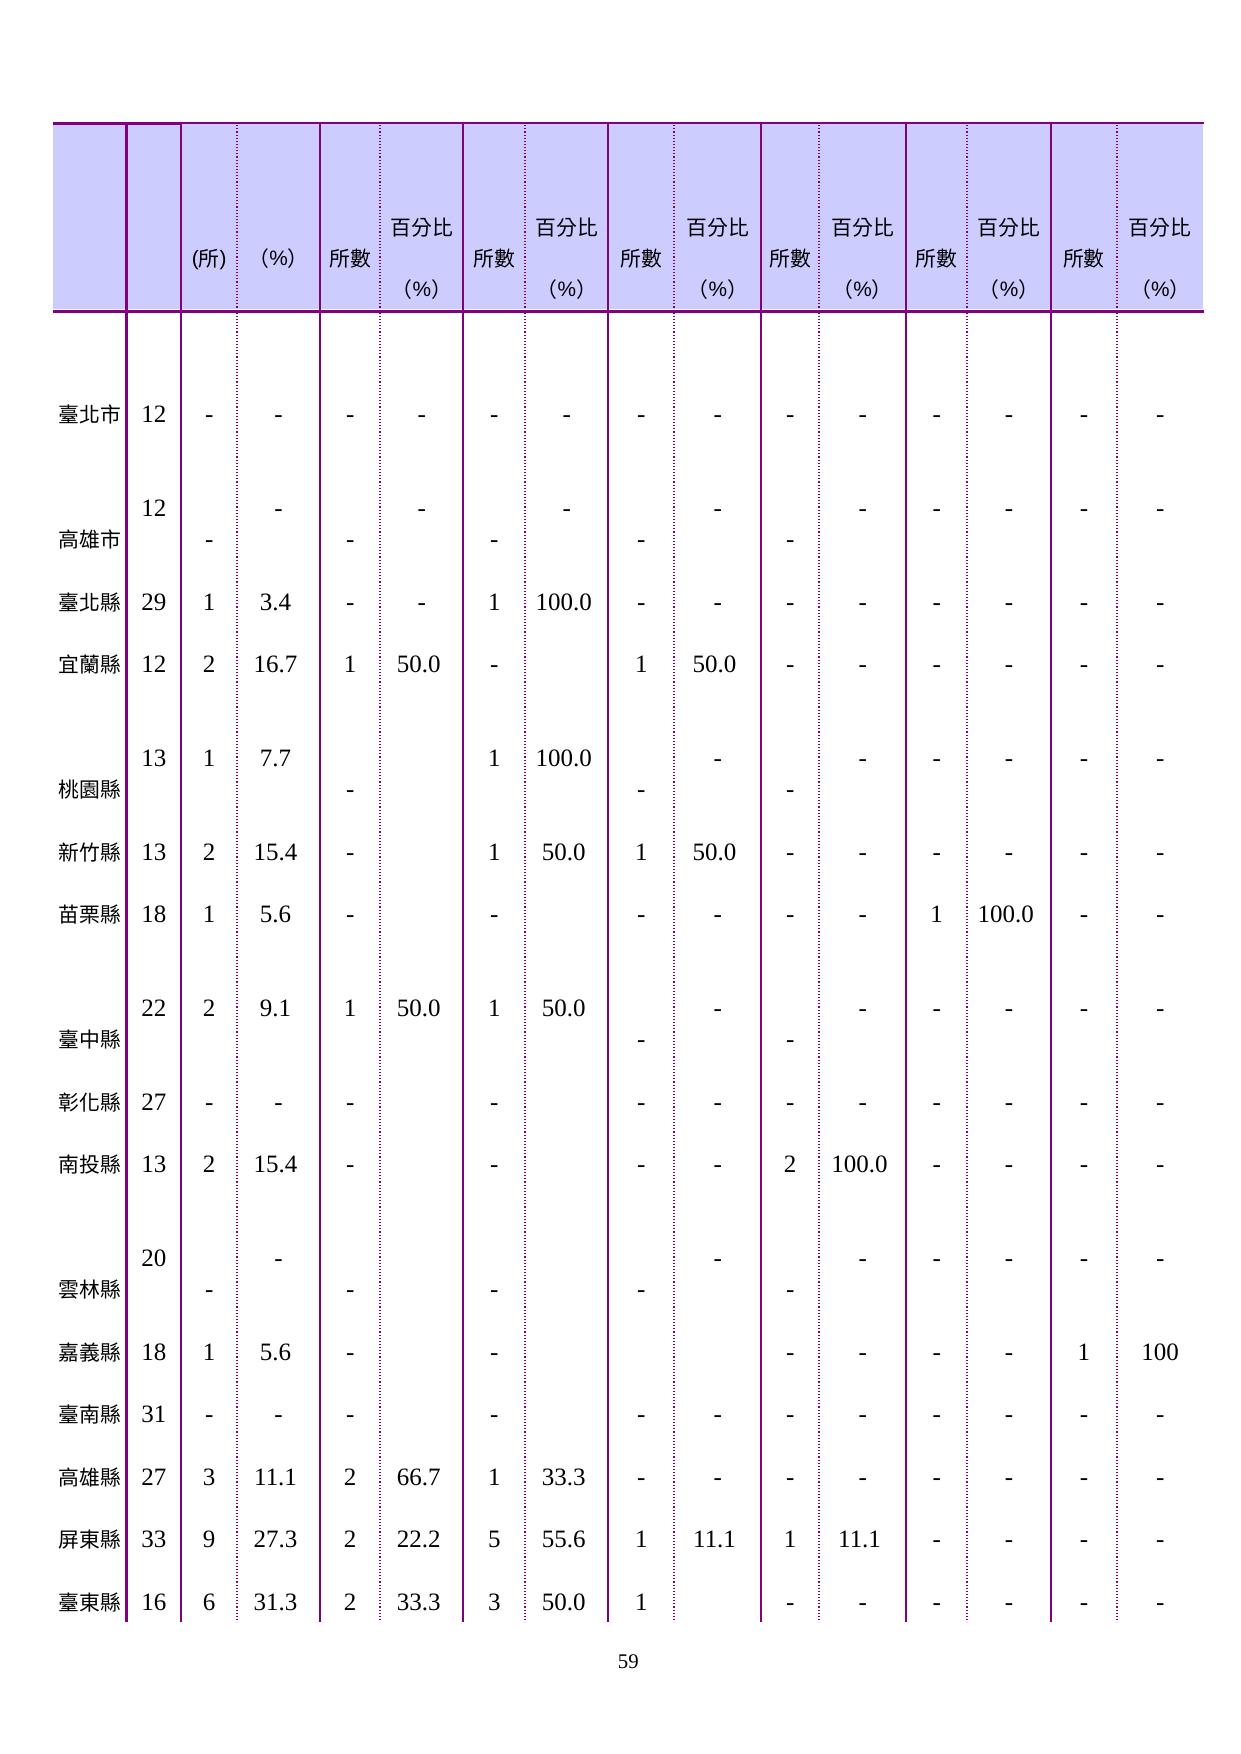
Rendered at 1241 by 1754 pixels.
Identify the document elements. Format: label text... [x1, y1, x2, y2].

table_cell - [1117, 935, 1203, 1059]
table_cell - [321, 685, 380, 809]
table_cell - [674, 872, 760, 934]
table_cell - [907, 1309, 967, 1372]
table_cell - [1117, 809, 1203, 872]
table_cell - [609, 872, 674, 934]
table_cell - [907, 559, 967, 622]
table_cell - [182, 313, 237, 434]
table_cell - [907, 435, 967, 559]
table_cell [380, 1185, 462, 1309]
table_cell - [609, 1122, 674, 1184]
table_cell 33.3 [380, 1560, 462, 1622]
table_cell - [1117, 1059, 1203, 1122]
table_cell 3 [182, 1435, 237, 1497]
table_cell 所數 [1052, 124, 1117, 309]
table_cell 31.3 [237, 1560, 319, 1622]
table_cell 1 [182, 685, 237, 809]
table_cell 1 [182, 559, 237, 622]
table_cell 所數 [609, 124, 674, 309]
table_cell - [321, 872, 380, 934]
table_cell - [464, 1372, 525, 1434]
table_cell - [967, 809, 1050, 872]
table_cell - [609, 1435, 674, 1497]
table_cell - [967, 685, 1050, 809]
table_cell - [182, 435, 237, 559]
table_cell 18 [128, 872, 180, 934]
table_cell 高雄市 [53, 435, 125, 559]
table_cell - [1117, 1435, 1203, 1497]
table_cell - [907, 1497, 967, 1559]
table_cell - [182, 1059, 237, 1122]
table_cell 臺東縣 [53, 1560, 125, 1622]
table_cell 所數 [321, 124, 380, 309]
table_cell - [967, 1309, 1050, 1372]
table_cell - [762, 1435, 819, 1497]
table_cell [525, 1122, 607, 1184]
table_cell - [907, 1560, 967, 1622]
table_cell - [967, 559, 1050, 622]
table_cell - [674, 1372, 760, 1434]
table_cell - [819, 872, 905, 934]
table_cell 雲林縣 [53, 1185, 125, 1309]
table_cell 12 [128, 313, 180, 434]
table_cell - [967, 1059, 1050, 1122]
table_cell 1 [182, 872, 237, 934]
table_cell [525, 1059, 607, 1122]
table_cell 宜蘭縣 [53, 622, 125, 684]
table_cell - [819, 1435, 905, 1497]
table_cell - [1117, 1185, 1203, 1309]
table_cell 1 [464, 935, 525, 1059]
table_cell - [819, 1309, 905, 1372]
table_cell - [1052, 1122, 1117, 1184]
table_cell 100 [1117, 1309, 1203, 1372]
table_cell - [609, 935, 674, 1059]
table_cell 18 [128, 1309, 180, 1372]
table_cell - [819, 1560, 905, 1622]
table_cell 50.0 [674, 622, 760, 684]
table_cell - [1117, 1122, 1203, 1184]
table_cell [380, 1372, 462, 1434]
table_cell - [525, 313, 607, 434]
table_cell - [1052, 1560, 1117, 1622]
table_cell 15.4 [237, 809, 319, 872]
table_cell - [609, 1372, 674, 1434]
table_cell - [1117, 872, 1203, 934]
table_cell （%） [237, 124, 319, 309]
table_cell - [907, 685, 967, 809]
table_cell - [762, 1560, 819, 1622]
table_cell - [237, 1185, 319, 1309]
table_cell 50.0 [525, 935, 607, 1059]
table_cell - [1117, 1560, 1203, 1622]
table_cell - [1052, 872, 1117, 934]
table_cell - [762, 622, 819, 684]
table_cell 16 [128, 1560, 180, 1622]
table_cell 55.6 [525, 1497, 607, 1559]
table_cell - [907, 809, 967, 872]
table_cell [380, 872, 462, 934]
table_cell 22.2 [380, 1497, 462, 1559]
table_cell - [525, 435, 607, 559]
table_cell [525, 1372, 607, 1434]
table_cell 百分比 （%） [819, 124, 905, 309]
table_cell 13 [128, 685, 180, 809]
table_cell 9.1 [237, 935, 319, 1059]
table_cell - [1052, 1185, 1117, 1309]
table_cell 南投縣 [53, 1122, 125, 1184]
table_cell - [609, 435, 674, 559]
table_cell 臺北縣 [53, 559, 125, 622]
table_cell - [907, 313, 967, 434]
table_cell - [182, 1185, 237, 1309]
table_cell 20 [128, 1185, 180, 1309]
table_cell - [967, 1122, 1050, 1184]
table_cell - [762, 559, 819, 622]
table_cell 7.7 [237, 685, 319, 809]
table_cell - [907, 1435, 967, 1497]
table_cell 6 [182, 1560, 237, 1622]
table_cell - [762, 872, 819, 934]
table_cell 3.4 [237, 559, 319, 622]
table_cell - [321, 1372, 380, 1434]
table_cell [380, 809, 462, 872]
table_cell - [380, 559, 462, 622]
table_cell - [907, 1122, 967, 1184]
table_cell - [464, 313, 525, 434]
table_cell 50.0 [674, 809, 760, 872]
table_cell 66.7 [380, 1435, 462, 1497]
table_cell - [967, 1560, 1050, 1622]
table_cell - [762, 313, 819, 434]
table_cell - [819, 809, 905, 872]
table_cell - [609, 313, 674, 434]
table_cell - [762, 1309, 819, 1372]
table_cell - [1052, 1497, 1117, 1559]
table_cell - [464, 1309, 525, 1372]
table_cell [525, 1185, 607, 1309]
table_cell 2 [321, 1435, 380, 1497]
table_cell - [819, 559, 905, 622]
table_cell - [1052, 1059, 1117, 1122]
table_cell 屏東縣 [53, 1497, 125, 1559]
table_cell - [1117, 559, 1203, 622]
table_cell 5 [464, 1497, 525, 1559]
table_cell 百分比 （%） [380, 124, 462, 309]
table_cell - [464, 1122, 525, 1184]
table_cell - [321, 313, 380, 434]
table_cell 百分比 （%） [967, 124, 1050, 309]
table_cell - [237, 435, 319, 559]
table_cell [674, 1309, 760, 1372]
table_cell [525, 1309, 607, 1372]
table_cell - [1117, 313, 1203, 434]
table_cell 50.0 [525, 1560, 607, 1622]
table_cell - [762, 1185, 819, 1309]
table_cell (所) [182, 124, 237, 309]
table_cell 臺南縣 [53, 1372, 125, 1434]
table_cell 100.0 [967, 872, 1050, 934]
table_cell [380, 1059, 462, 1122]
table_cell 臺中縣 [53, 935, 125, 1059]
table_cell - [464, 1059, 525, 1122]
table_cell 2 [182, 1122, 237, 1184]
table_cell 100.0 [525, 559, 607, 622]
table_cell 1 [464, 685, 525, 809]
table_cell - [1052, 809, 1117, 872]
table_cell - [1052, 622, 1117, 684]
table_cell - [907, 935, 967, 1059]
table_cell [609, 1309, 674, 1372]
table_cell 27 [128, 1059, 180, 1122]
table_cell 所數 [762, 124, 819, 309]
table_cell 桃園縣 [53, 685, 125, 809]
table_cell 2 [321, 1560, 380, 1622]
table_cell - [1052, 559, 1117, 622]
table_cell - [380, 313, 462, 434]
table_cell - [464, 1185, 525, 1309]
table_cell 高雄縣 [53, 1435, 125, 1497]
table_cell - [1052, 313, 1117, 434]
table_cell - [1117, 1497, 1203, 1559]
table_cell - [674, 685, 760, 809]
table_cell - [907, 622, 967, 684]
table_header [128, 125, 180, 309]
table_cell - [321, 809, 380, 872]
table_cell - [674, 935, 760, 1059]
table_cell 百分比 （%） [1117, 124, 1203, 309]
table_cell - [967, 435, 1050, 559]
table_cell - [321, 1122, 380, 1184]
table_cell - [967, 1372, 1050, 1434]
table_cell 50.0 [380, 622, 462, 684]
table_cell - [1052, 935, 1117, 1059]
table_cell 12 [128, 435, 180, 559]
table_cell 11.1 [674, 1497, 760, 1559]
table_cell - [967, 1435, 1050, 1497]
table_cell 1 [907, 872, 967, 934]
table_cell - [674, 313, 760, 434]
table_cell - [967, 935, 1050, 1059]
table_cell - [1117, 622, 1203, 684]
table_cell 33 [128, 1497, 180, 1559]
table_cell 所數 [464, 124, 525, 309]
table_cell 1 [464, 559, 525, 622]
table_cell - [762, 935, 819, 1059]
table_cell 50.0 [525, 809, 607, 872]
table_cell - [762, 435, 819, 559]
table_cell 百分比 （%） [525, 124, 607, 309]
table_cell 1 [609, 1560, 674, 1622]
table_cell 1 [464, 809, 525, 872]
table_cell - [967, 1497, 1050, 1559]
table_cell [525, 872, 607, 934]
table_cell - [609, 559, 674, 622]
table_cell - [907, 1059, 967, 1122]
table_cell - [1117, 435, 1203, 559]
table_cell - [237, 313, 319, 434]
table_cell 百分比 （%） [674, 124, 760, 309]
table_cell [525, 622, 607, 684]
table_cell - [907, 1185, 967, 1309]
table_cell 3 [464, 1560, 525, 1622]
table_cell - [609, 685, 674, 809]
table_cell 50.0 [380, 935, 462, 1059]
table_cell - [907, 1372, 967, 1434]
table_cell - [464, 872, 525, 934]
table_cell [380, 685, 462, 809]
table_cell 臺北市 [53, 313, 125, 434]
table_cell 31 [128, 1372, 180, 1434]
table_cell 27 [128, 1435, 180, 1497]
table_cell 12 [128, 622, 180, 684]
table_cell 9 [182, 1497, 237, 1559]
table_cell - [762, 1059, 819, 1122]
table_cell 1 [321, 622, 380, 684]
table_cell 27.3 [237, 1497, 319, 1559]
table_cell 29 [128, 559, 180, 622]
table_cell - [819, 435, 905, 559]
table_cell - [674, 559, 760, 622]
table_cell - [182, 1372, 237, 1434]
table_cell 2 [321, 1497, 380, 1559]
table_cell - [1052, 435, 1117, 559]
table_cell 13 [128, 1122, 180, 1184]
table_cell 苗栗縣 [53, 872, 125, 934]
table_cell 16.7 [237, 622, 319, 684]
table_cell - [464, 622, 525, 684]
table_cell - [237, 1372, 319, 1434]
table_cell - [321, 1309, 380, 1372]
table_cell - [674, 1435, 760, 1497]
table_cell 2 [762, 1122, 819, 1184]
table_cell [380, 1309, 462, 1372]
table_cell 11.1 [819, 1497, 905, 1559]
table_header [53, 125, 125, 309]
table_cell - [819, 1372, 905, 1434]
table_cell - [819, 1059, 905, 1122]
table_cell - [967, 1185, 1050, 1309]
table_cell 1 [321, 935, 380, 1059]
table_cell 所數 [907, 124, 967, 309]
table_cell - [1117, 685, 1203, 809]
table_cell 嘉義縣 [53, 1309, 125, 1372]
table_cell - [464, 435, 525, 559]
table_cell - [1052, 1372, 1117, 1434]
table_cell - [321, 435, 380, 559]
table_cell 5.6 [237, 872, 319, 934]
table_cell - [321, 559, 380, 622]
table_cell 100.0 [525, 685, 607, 809]
table_cell - [1052, 1435, 1117, 1497]
table_cell - [762, 1372, 819, 1434]
table_cell [674, 1560, 760, 1622]
table_cell 11.1 [237, 1435, 319, 1497]
table_cell - [674, 1122, 760, 1184]
table_cell - [321, 1185, 380, 1309]
table_cell - [967, 622, 1050, 684]
table_cell - [1052, 685, 1117, 809]
table_cell - [819, 313, 905, 434]
table_cell - [674, 1059, 760, 1122]
table_cell - [380, 435, 462, 559]
table_cell 彰化縣 [53, 1059, 125, 1122]
table_cell - [674, 435, 760, 559]
table_cell 5.6 [237, 1309, 319, 1372]
table_cell 1 [1052, 1309, 1117, 1372]
table_cell - [609, 1059, 674, 1122]
table_cell 100.0 [819, 1122, 905, 1184]
table_cell - [1117, 1372, 1203, 1434]
table_cell - [819, 1185, 905, 1309]
table_cell 新竹縣 [53, 809, 125, 872]
table_cell - [762, 809, 819, 872]
table_cell - [321, 1059, 380, 1122]
table_cell 2 [182, 935, 237, 1059]
table_cell - [762, 685, 819, 809]
table_cell - [819, 685, 905, 809]
table_cell 15.4 [237, 1122, 319, 1184]
table_cell - [674, 1185, 760, 1309]
table_cell 1 [464, 1435, 525, 1497]
table_cell 33.3 [525, 1435, 607, 1497]
table_cell 22 [128, 935, 180, 1059]
table_cell - [819, 622, 905, 684]
table_cell 1 [182, 1309, 237, 1372]
table_cell 1 [762, 1497, 819, 1559]
table_cell - [967, 313, 1050, 434]
table_cell 2 [182, 622, 237, 684]
table_cell 13 [128, 809, 180, 872]
table_cell [380, 1122, 462, 1184]
table_cell 1 [609, 809, 674, 872]
table_cell 1 [609, 1497, 674, 1559]
table_cell - [609, 1185, 674, 1309]
table_cell - [237, 1059, 319, 1122]
table_cell 2 [182, 809, 237, 872]
table_cell - [819, 935, 905, 1059]
table_cell 1 [609, 622, 674, 684]
